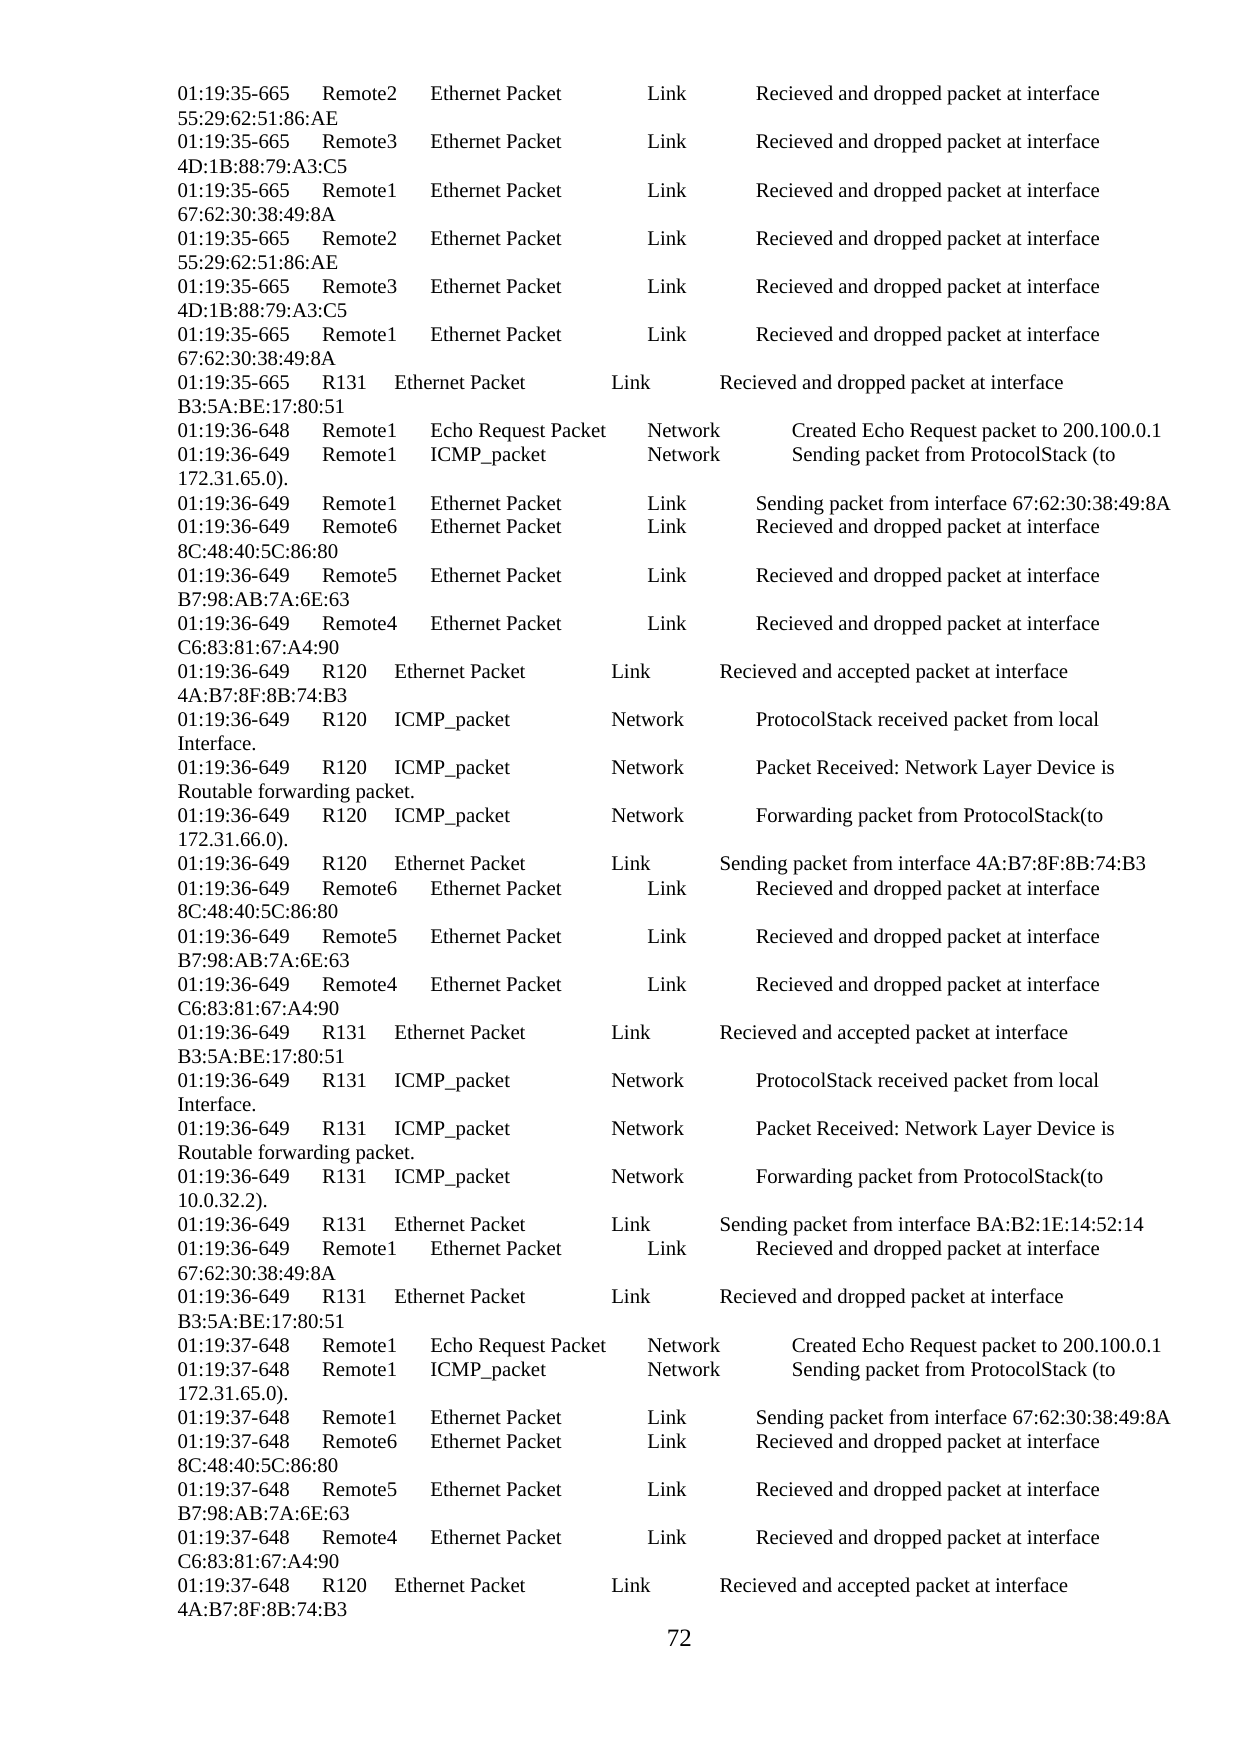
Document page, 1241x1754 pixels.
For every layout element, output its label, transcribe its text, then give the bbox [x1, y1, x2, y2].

text 01:19:35-665 Remote1 Ethernet Packet Link Recieved and dropped packet at interface 67:62:30:38:49:8A [177, 178, 1181, 226]
text 01:19:36-649 R131 Ethernet Packet Link Recieved and dropped packet at interface B3:5A:BE:17:80:51 [177, 1284, 1181, 1333]
text 01:19:37-648 Remote1 Ethernet Packet Link Sending packet from interface 67:62:30:38:49:8A [177, 1405, 1181, 1429]
text 01:19:37-648 Remote1 ICMP_packet Network Sending packet from ProtocolStack (to 172.31.65.0). [177, 1357, 1181, 1405]
text 01:19:36-648 Remote1 Echo Request Packet Network Created Echo Request packet to 200.100.0.1 [177, 418, 1181, 442]
text 01:19:36-649 Remote4 Ethernet Packet Link Recieved and dropped packet at interface C6:83:81:67:A4:90 [177, 972, 1181, 1020]
text 01:19:36-649 R120 ICMP_packet Network Packet Received: Network Layer Device is Routable forwarding packet. [177, 755, 1181, 803]
text 01:19:37-648 R120 Ethernet Packet Link Recieved and accepted packet at interface 4A:B7:8F:8B:74:B3 [177, 1573, 1181, 1621]
text 01:19:35-665 R131 Ethernet Packet Link Recieved and dropped packet at interface B3:5A:BE:17:80:51 [177, 370, 1181, 418]
text 01:19:36-649 Remote1 Ethernet Packet Link Recieved and dropped packet at interface 67:62:30:38:49:8A [177, 1236, 1181, 1284]
text 01:19:37-648 Remote4 Ethernet Packet Link Recieved and dropped packet at interface C6:83:81:67:A4:90 [177, 1525, 1181, 1573]
text 01:19:36-649 R131 ICMP_packet Network Packet Received: Network Layer Device is Routable forwarding packet. [177, 1116, 1181, 1164]
text 01:19:36-649 Remote4 Ethernet Packet Link Recieved and dropped packet at interface C6:83:81:67:A4:90 [177, 611, 1181, 659]
text 01:19:36-649 R131 Ethernet Packet Link Recieved and accepted packet at interface B3:5A:BE:17:80:51 [177, 1020, 1181, 1068]
text 01:19:36-649 R120 Ethernet Packet Link Sending packet from interface 4A:B7:8F:8B:74:B3 [177, 851, 1181, 875]
text 01:19:36-649 Remote6 Ethernet Packet Link Recieved and dropped packet at interface 8C:48:40:5C:86:80 [177, 875, 1181, 923]
text 01:19:36-649 R131 ICMP_packet Network ProtocolStack received packet from local Interface. [177, 1068, 1181, 1116]
text 01:19:36-649 Remote1 ICMP_packet Network Sending packet from ProtocolStack (to 172.31.65.0). [177, 442, 1181, 490]
text 01:19:37-648 Remote5 Ethernet Packet Link Recieved and dropped packet at interface B7:98:AB:7A:6E:63 [177, 1477, 1181, 1525]
text 01:19:36-649 Remote6 Ethernet Packet Link Recieved and dropped packet at interface 8C:48:40:5C:86:80 [177, 514, 1181, 563]
text 01:19:36-649 R120 ICMP_packet Network Forwarding packet from ProtocolStack(to 172.31.66.0). [177, 803, 1181, 851]
text 01:19:36-649 R120 ICMP_packet Network ProtocolStack received packet from local Interface. [177, 707, 1181, 755]
text 01:19:36-649 R120 Ethernet Packet Link Recieved and accepted packet at interface 4A:B7:8F:8B:74:B3 [177, 659, 1181, 707]
text 01:19:35-665 Remote3 Ethernet Packet Link Recieved and dropped packet at interface 4D:1B:88:79:A3:C5 [177, 129, 1181, 178]
text 01:19:37-648 Remote1 Echo Request Packet Network Created Echo Request packet to 200.100.0.1 [177, 1333, 1181, 1357]
text 01:19:36-649 Remote5 Ethernet Packet Link Recieved and dropped packet at interface B7:98:AB:7A:6E:63 [177, 923, 1181, 972]
text 01:19:36-649 Remote1 Ethernet Packet Link Sending packet from interface 67:62:30:38:49:8A [177, 490, 1181, 514]
text 01:19:35-665 Remote2 Ethernet Packet Link Recieved and dropped packet at interface 55:29:62:51:86:AE [177, 226, 1181, 274]
text 01:19:37-648 Remote6 Ethernet Packet Link Recieved and dropped packet at interface 8C:48:40:5C:86:80 [177, 1429, 1181, 1477]
text 01:19:36-649 R131 Ethernet Packet Link Sending packet from interface BA:B2:1E:14:52:14 [177, 1212, 1181, 1236]
text 01:19:35-665 Remote3 Ethernet Packet Link Recieved and dropped packet at interface 4D:1B:88:79:A3:C5 [177, 274, 1181, 322]
text 01:19:35-665 Remote2 Ethernet Packet Link Recieved and dropped packet at interface 55:29:62:51:86:AE [177, 81, 1181, 129]
text 01:19:36-649 Remote5 Ethernet Packet Link Recieved and dropped packet at interface B7:98:AB:7A:6E:63 [177, 563, 1181, 611]
text 01:19:35-665 Remote1 Ethernet Packet Link Recieved and dropped packet at interface 67:62:30:38:49:8A [177, 322, 1181, 370]
text 01:19:36-649 R131 ICMP_packet Network Forwarding packet from ProtocolStack(to 10.0.32.2). [177, 1164, 1181, 1212]
